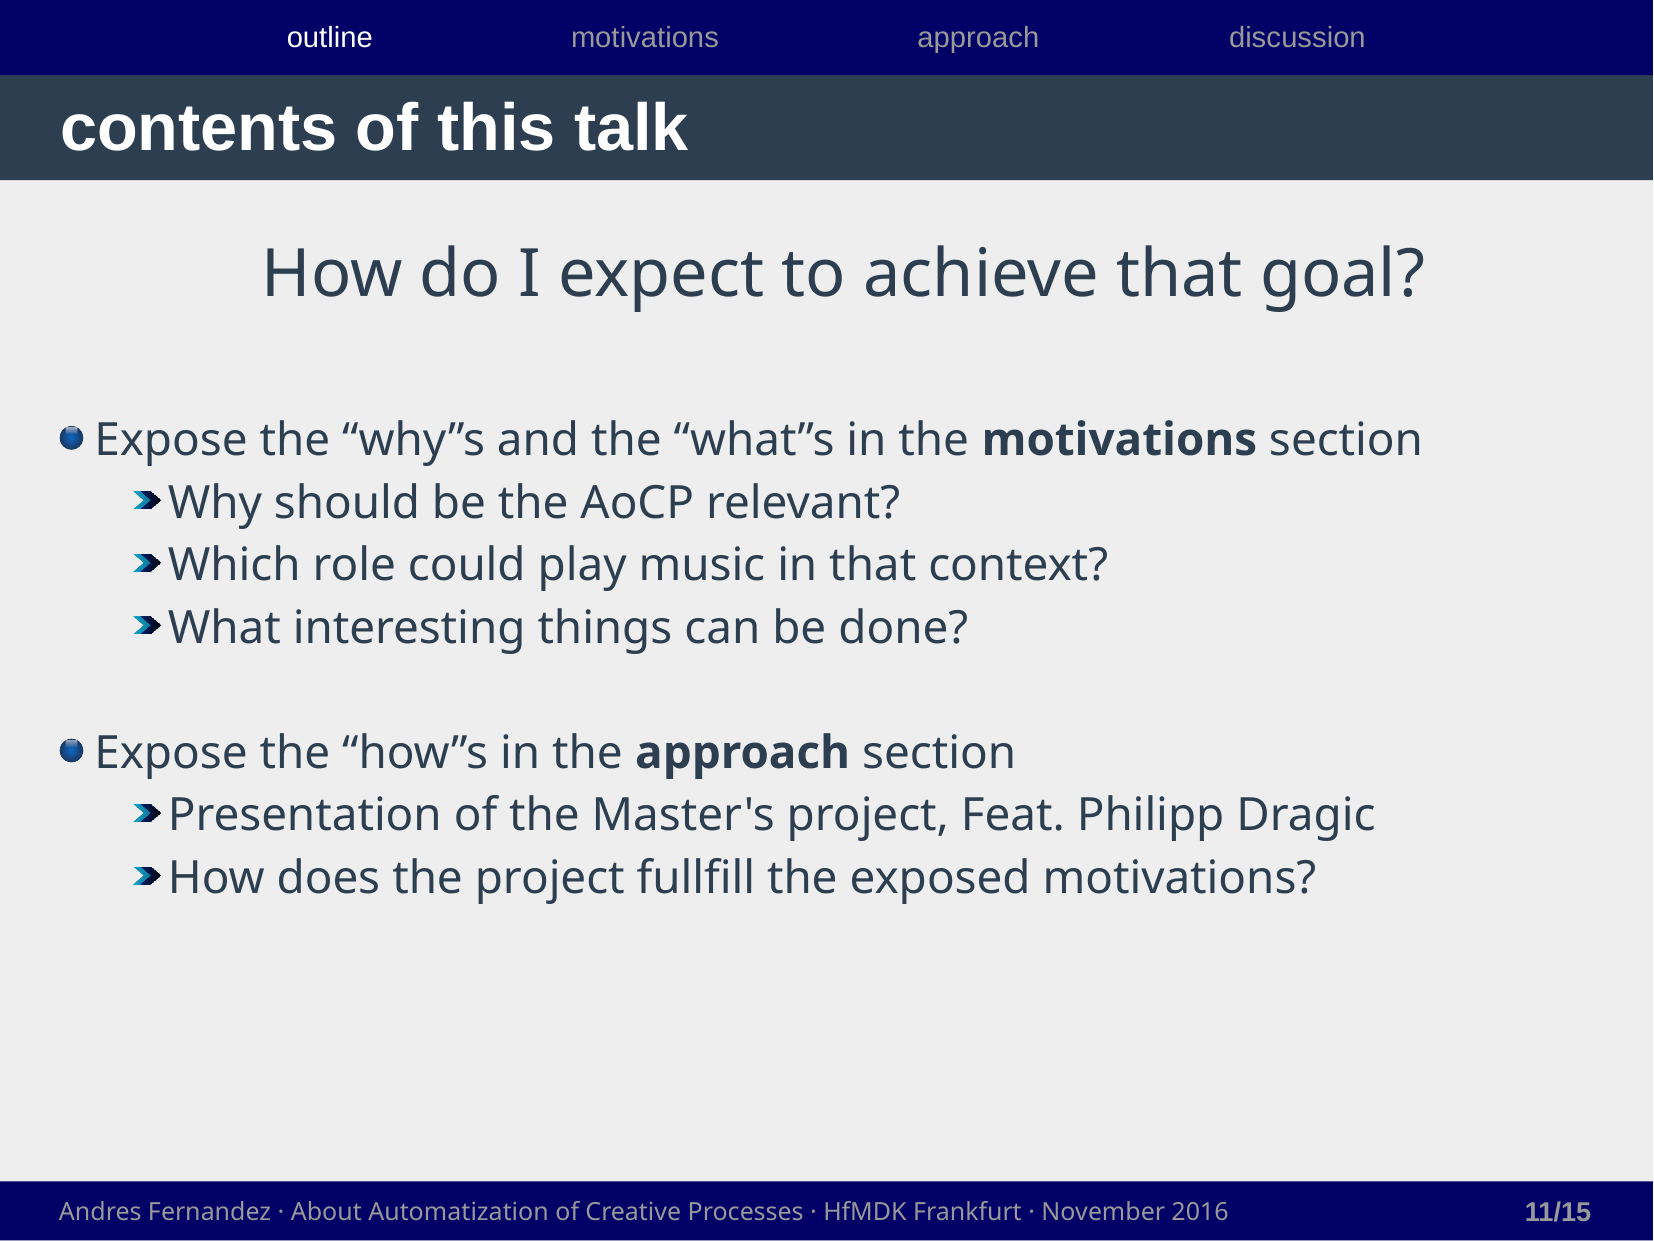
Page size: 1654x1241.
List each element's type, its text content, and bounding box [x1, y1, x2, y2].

subtitle How do I expect to achieve that goal? Expose the “why”s and the “what”s in the motivations section Why should be the AoCP relevant? Which role could play music in that context? What interesting things can be done? Expose the “how”s in the approach section Presentation of the Master's project, Feat. Philipp Dragic How does the project fullfill the exposed motivations? [58, 225, 1594, 1141]
title contents of this talk [59, 76, 1594, 181]
text_box outline motivations approach discussion [0, 0, 1653, 76]
text_box [385, 551, 451, 622]
